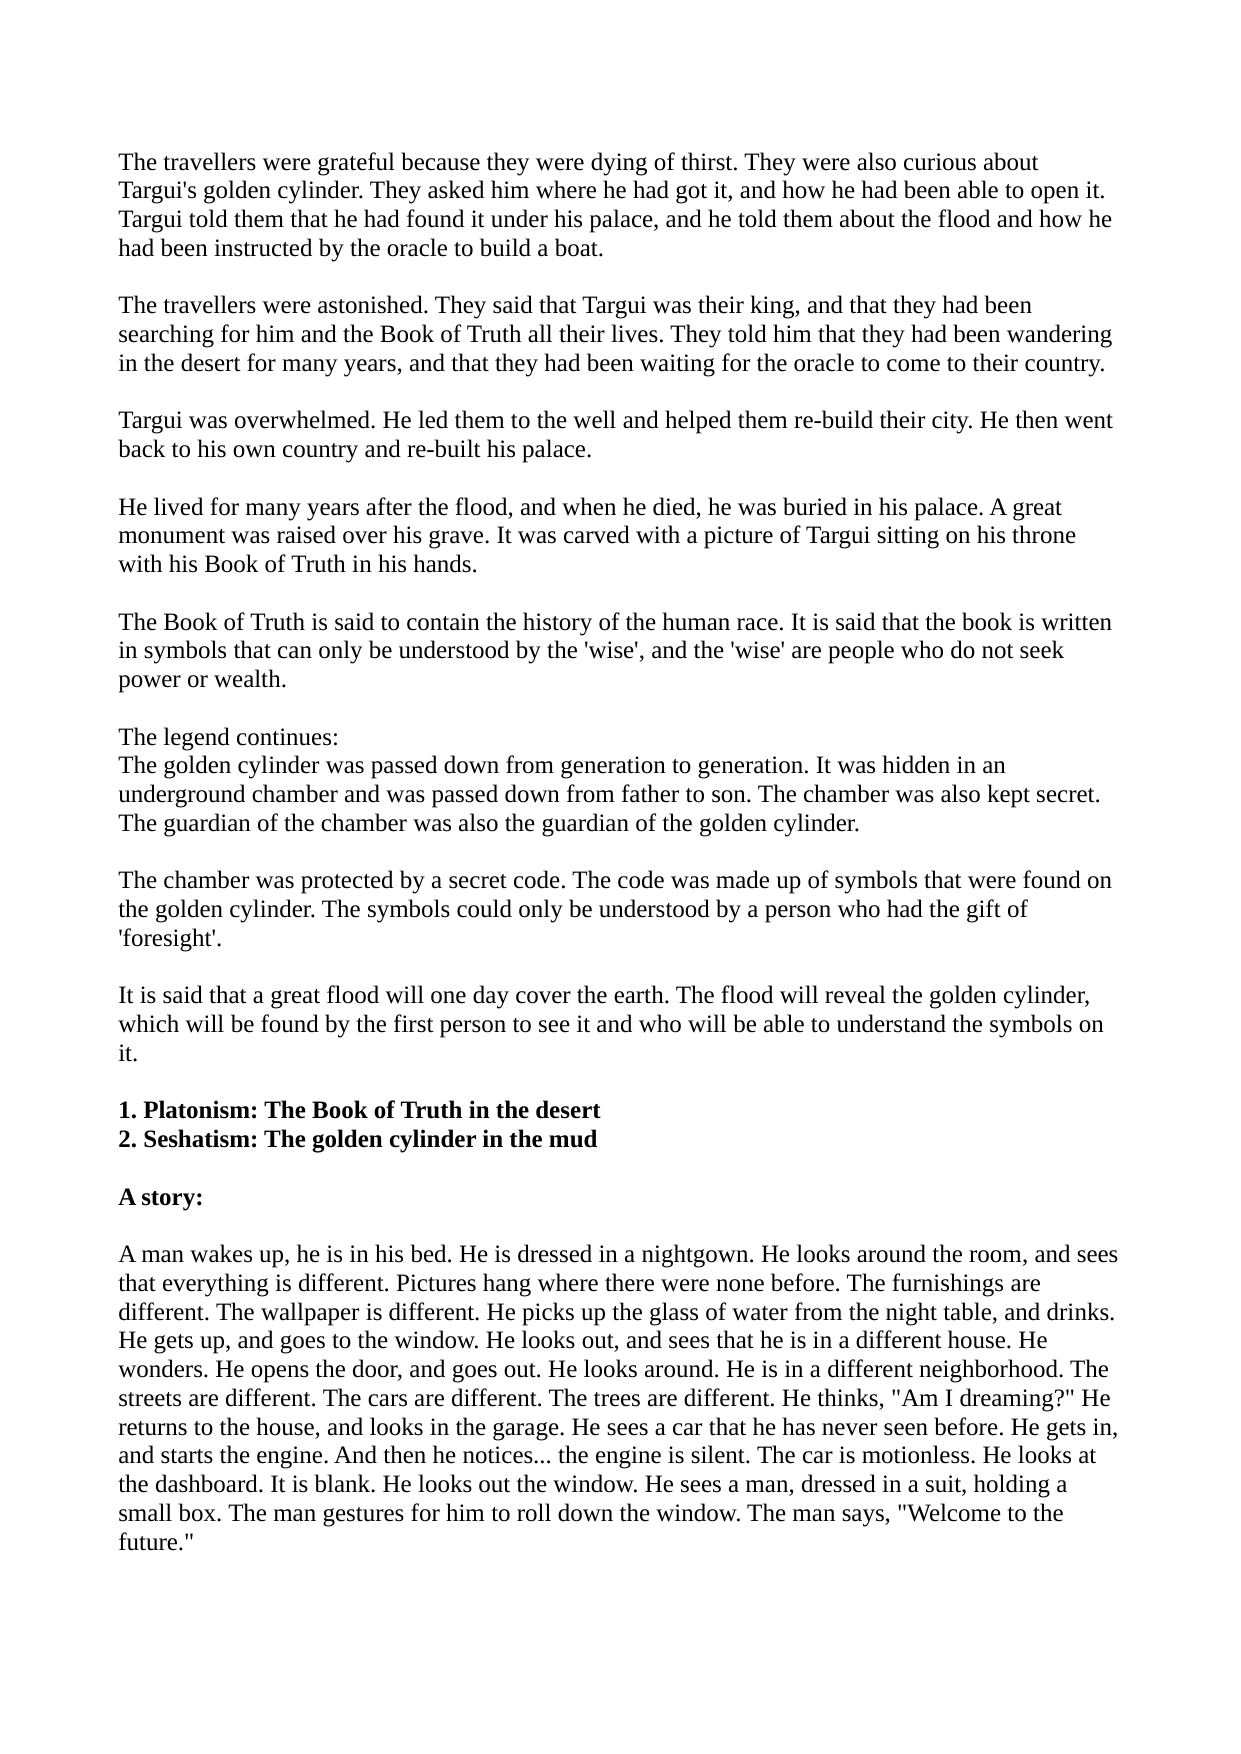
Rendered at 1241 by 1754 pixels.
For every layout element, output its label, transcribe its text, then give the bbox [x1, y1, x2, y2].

text The travellers were grateful because they were dying of thirst. They were also curious about Targui's golden cylinder. They asked him where he had got it, and how he had been able to open it. Targui told them that he had found it under his palace, and he told them about the flood and how he had been instructed by the oracle to build a boat. [118, 147, 1122, 262]
text The chamber was protected by a secret code. The code was made up of symbols that were found on the golden cylinder. The symbols could only be understood by a person who had the gift of 'foresight'. [118, 866, 1122, 952]
text The golden cylinder was passed down from generation to generation. It was hidden in an underground chamber and was passed down from father to son. The chamber was also kept secret. The guardian of the chamber was also the guardian of the golden cylinder. [118, 751, 1122, 837]
text The travellers were astonished. They said that Targui was their king, and that they had been searching for him and the Book of Truth all their lives. They told him that they had been wandering in the desert for many years, and that they had been waiting for the oracle to come to their country. [118, 291, 1122, 377]
text 2. Seshatism: The golden cylinder in the mud [118, 1124, 1122, 1153]
text The Book of Truth is said to contain the history of the human race. It is said that the book is written in symbols that can only be understood by the 'wise', and the 'wise' are people who do not seek power or wealth. [118, 607, 1122, 693]
text A man wakes up, he is in his bed. He is dressed in a nightgown. He looks around the room, and sees that everything is different. Pictures hang where there were none before. The furnishings are different. The wallpaper is different. He picks up the glass of water from the night table, and drinks. He gets up, and goes to the window. He looks out, and sees that he is in a different house. He wonders. He opens the door, and goes out. He looks around. He is in a different neighborhood. The streets are different. The cars are different. The trees are different. He thinks, "Am I dreaming?" He returns to the house, and looks in the garage. He sees a car that he has never seen before. He gets in, and starts the engine. And then he notices... the engine is silent. The car is motionless. He looks at the dashboard. It is blank. He looks out the window. He sees a man, dressed in a suit, holding a small box. The man gestures for him to roll down the window. The man says, "Welcome to the future." [118, 1239, 1122, 1556]
text A story: [118, 1182, 1122, 1211]
text It is said that a great flood will one day cover the earth. The flood will reveal the golden cylinder, which will be found by the first person to see it and who will be able to understand the symbols on it. [118, 981, 1122, 1067]
text 1. Platonism: The Book of Truth in the desert [118, 1096, 1122, 1124]
text Targui was overwhelmed. He led them to the well and helped them re-build their city. He then went back to his own country and re-built his palace. [118, 406, 1122, 463]
text The legend continues: [118, 722, 1122, 751]
text He lived for many years after the flood, and when he died, he was buried in his palace. A great monument was raised over his grave. It was carved with a picture of Targui sitting on his throne with his Book of Truth in his hands. [118, 492, 1122, 578]
